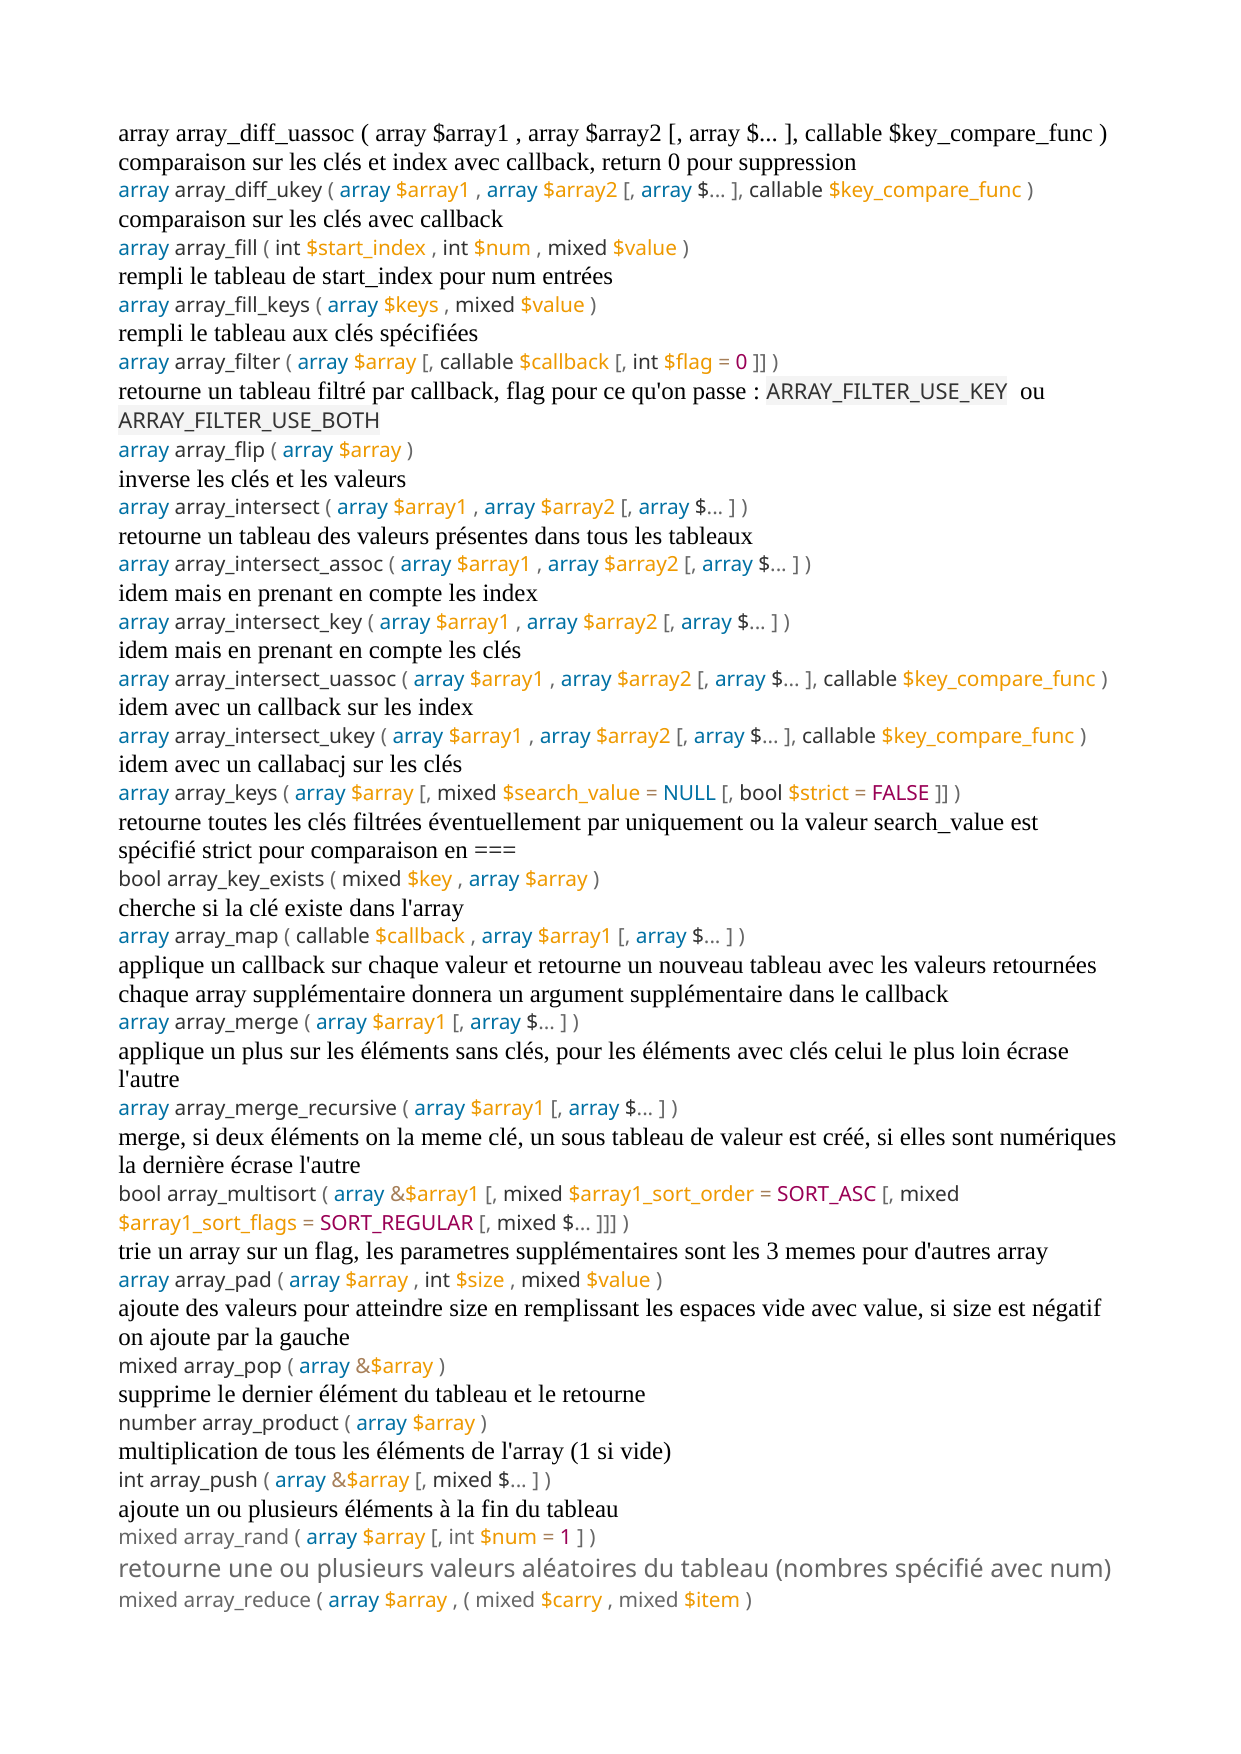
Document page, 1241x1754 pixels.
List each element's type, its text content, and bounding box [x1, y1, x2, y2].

text number array_product ( array $array ) [118, 1408, 1122, 1436]
text idem mais en prenant en compte les clés [118, 635, 1122, 664]
text trie un array sur un flag, les parametres supplémentaires sont les 3 memes pour d'autres array [118, 1236, 1122, 1265]
text multiplication de tous les éléments de l'array (1 si vide) [118, 1436, 1122, 1465]
text rempli le tableau de start_index pour num entrées [118, 261, 1122, 290]
text array array_intersect_key ( array $array1 , array $array2 [, array $... ] ) [118, 607, 1122, 635]
text array array_diff_uassoc ( array $array1 , array $array2 [, array $... ], callable $key_compare_func ) [118, 118, 1122, 147]
text retourne un tableau filtré par callback, flag pour ce qu'on passe : ARRAY_FILTER_USE_KEY ou ARRAY_FILTER_USE_BOTH [118, 376, 1122, 435]
text comparaison sur les clés avec callback [118, 204, 1122, 233]
text array array_flip ( array $array ) [118, 435, 1122, 464]
text mixed array_reduce ( array $array , ( mixed $carry , mixed $item ) [118, 1585, 1122, 1613]
text supprime le dernier élément du tableau et le retourne [118, 1379, 1122, 1408]
text idem avec un callback sur les index [118, 692, 1122, 721]
text array array_merge_recursive ( array $array1 [, array $... ] ) [118, 1093, 1122, 1122]
text retourne un tableau des valeurs présentes dans tous les tableaux [118, 521, 1122, 549]
text comparaison sur les clés et index avec callback, return 0 pour suppression [118, 147, 1122, 176]
text array array_diff_ukey ( array $array1 , array $array2 [, array $... ], callable $key_compare_func ) [118, 176, 1122, 204]
text array array_pad ( array $array , int $size , mixed $value ) [118, 1265, 1122, 1293]
text array array_fill_keys ( array $keys , mixed $value ) [118, 290, 1122, 318]
text array array_intersect ( array $array1 , array $array2 [, array $... ] ) [118, 492, 1122, 521]
text bool array_key_exists ( mixed $key , array $array ) [118, 864, 1122, 893]
text array array_keys ( array $array [, mixed $search_value = NULL [, bool $strict = FALSE ]] ) [118, 778, 1122, 807]
text array array_intersect_ukey ( array $array1 , array $array2 [, array $... ], callable $key_compare_func ) [118, 721, 1122, 749]
text array array_intersect_assoc ( array $array1 , array $array2 [, array $... ] ) [118, 549, 1122, 578]
text mixed array_pop ( array &$array ) [118, 1351, 1122, 1379]
text merge, si deux éléments on la meme clé, un sous tableau de valeur est créé, si elles sont numériques la dernière écrase l'autre [118, 1122, 1122, 1179]
text array array_map ( callable $callback , array $array1 [, array $... ] ) [118, 921, 1122, 950]
text ajoute des valeurs pour atteindre size en remplissant les espaces vide avec value, si size est négatif on ajoute par la gauche [118, 1293, 1122, 1351]
text rempli le tableau aux clés spécifiées [118, 318, 1122, 347]
text applique un callback sur chaque valeur et retourne un nouveau tableau avec les valeurs retournées chaque array supplémentaire donnera un argument supplémentaire dans le callback [118, 950, 1122, 1007]
text retourne toutes les clés filtrées éventuellement par uniquement ou la valeur search_value est spécifié strict pour comparaison en === [118, 807, 1122, 864]
text idem mais en prenant en compte les index [118, 578, 1122, 607]
text bool array_multisort ( array &$array1 [, mixed $array1_sort_order = SORT_ASC [, mixed $array1_sort_flags = SORT_REGULAR [, mixed $... ]]] ) [118, 1179, 1122, 1236]
text applique un plus sur les éléments sans clés, pour les éléments avec clés celui le plus loin écrase l'autre [118, 1036, 1122, 1093]
text retourne une ou plusieurs valeurs aléatoires du tableau (nombres spécifié avec num) [118, 1551, 1122, 1585]
text array array_filter ( array $array [, callable $callback [, int $flag = 0 ]] ) [118, 347, 1122, 376]
text int array_push ( array &$array [, mixed $... ] ) [118, 1465, 1122, 1494]
text idem avec un callabacj sur les clés [118, 749, 1122, 778]
text array array_fill ( int $start_index , int $num , mixed $value ) [118, 233, 1122, 261]
text inverse les clés et les valeurs [118, 464, 1122, 492]
text array array_merge ( array $array1 [, array $... ] ) [118, 1007, 1122, 1036]
text cherche si la clé existe dans l'array [118, 893, 1122, 921]
text mixed array_rand ( array $array [, int $num = 1 ] ) [118, 1522, 1122, 1551]
text array array_intersect_uassoc ( array $array1 , array $array2 [, array $... ], callable $key_compare_func ) [118, 664, 1122, 692]
text ajoute un ou plusieurs éléments à la fin du tableau [118, 1494, 1122, 1522]
